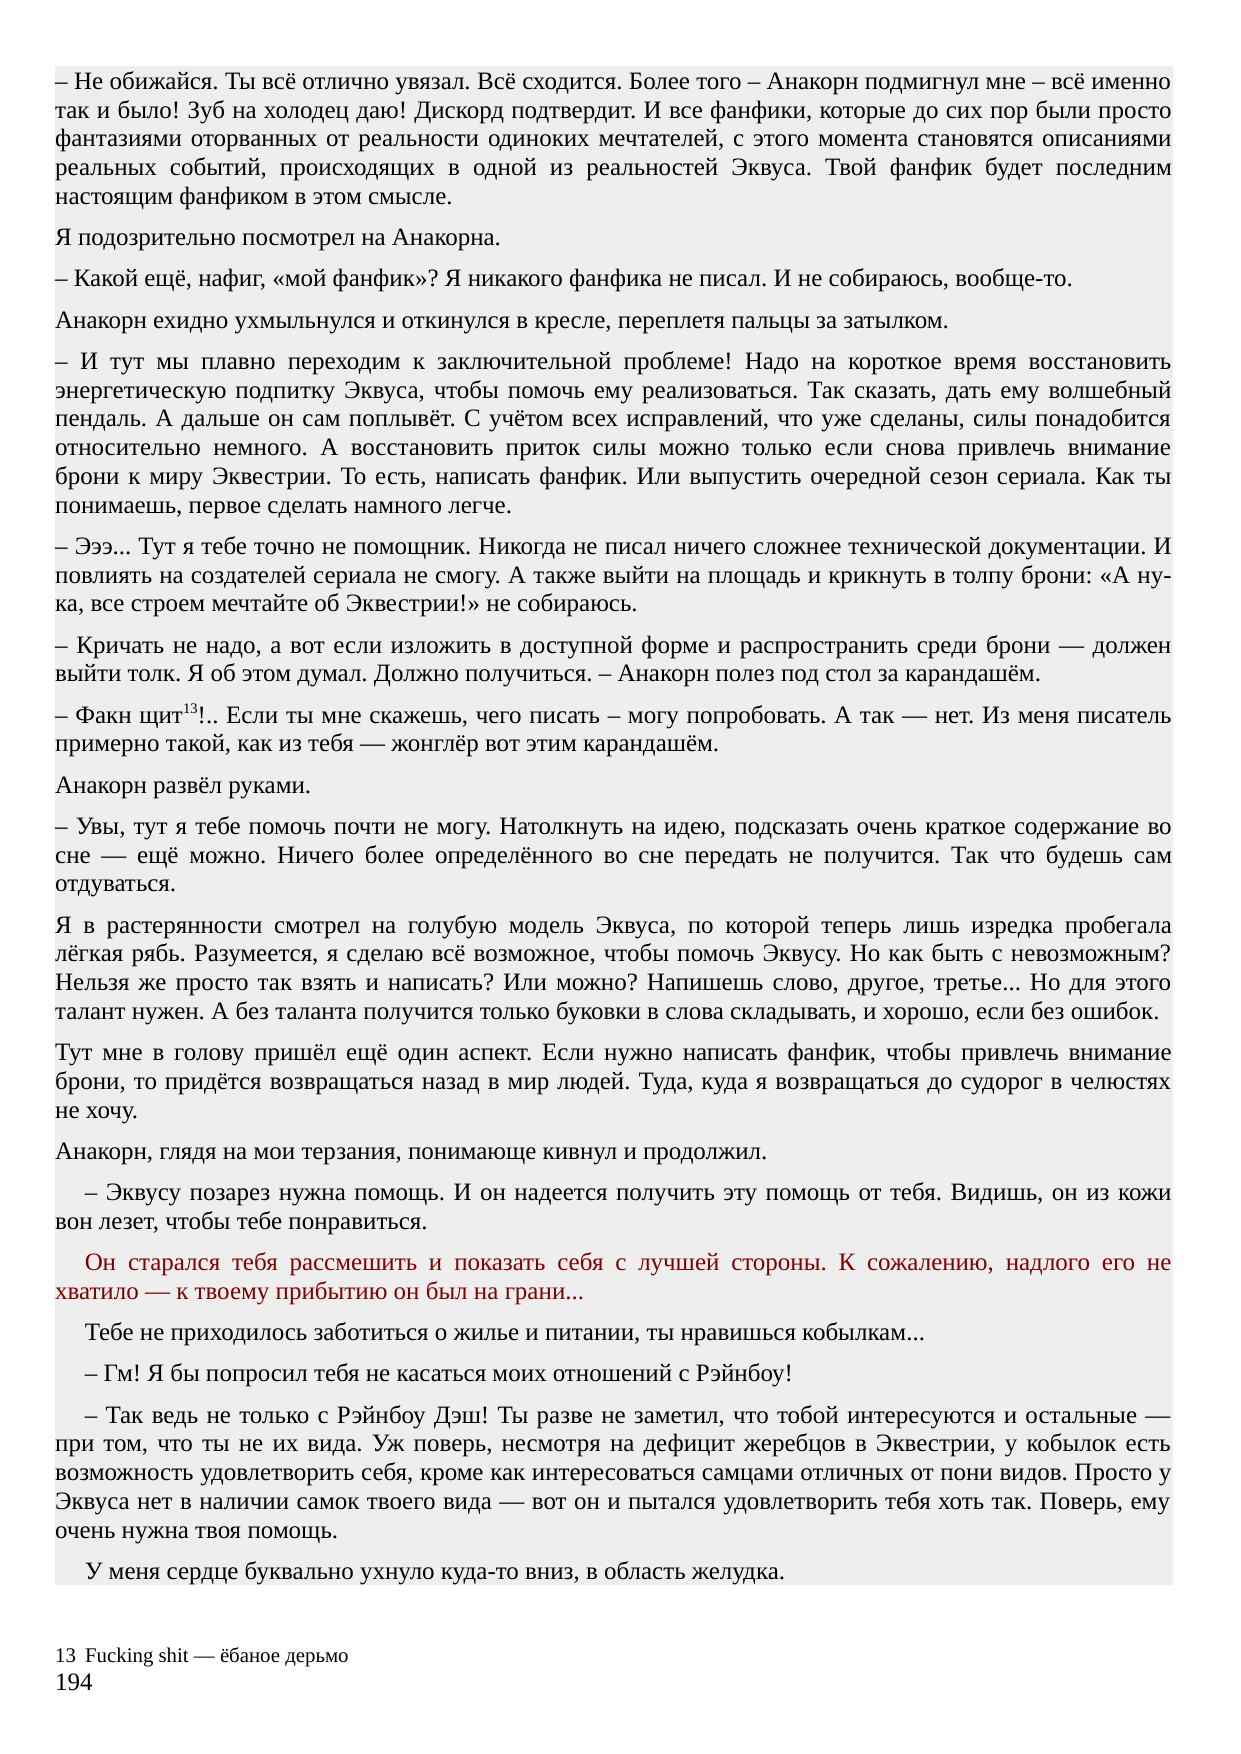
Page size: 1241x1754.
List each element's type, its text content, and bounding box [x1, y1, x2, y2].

text – Увы, тут я тебе помочь почти не могу. Натолкнуть на идею, подсказать очень краткое содержание во сне — ещё можно. Ничего более определённого во сне передать не получится. Так что будешь сам отдуваться. [55, 811, 1173, 897]
text Он старался тебя рассмешить и показать себя с лучшей стороны. К сожалению, надлого его не хватило — к твоему прибытию он был на грани... [55, 1247, 1173, 1305]
text Анакорн ехидно ухмыльнулся и откинулся в кресле, переплетя пальцы за затылком. [55, 305, 1173, 333]
text Я в растерянности смотрел на голубую модель Эквуса, по которой теперь лишь изредка пробегала лёгкая рябь. Разумеется, я сделаю всё возможное, чтобы помочь Эквусу. Но как быть с невозможным? Нельзя же просто так взять и написать? Или можно? Напишешь слово, другое, третье... Но для этого талант нужен. А без таланта получится только буковки в слова складывать, и хорошо, если без ошибок. [55, 910, 1173, 1025]
text – Эээ... Тут я тебе точно не помощник. Никогда не писал ничего сложнее технической документации. И повлиять на создателей сериала не смогу. А также выйти на площадь и крикнуть в толпу брони: «А ну-ка, все строем мечтайте об Эквестрии!» не собираюсь. [55, 531, 1173, 617]
text – Эквусу позарез нужна помощь. И он надеется получить эту помощь от тебя. Видишь, он из кожи вон лезет, чтобы тебе понравиться. [55, 1177, 1173, 1235]
text Я подозрительно посмотрел на Анакорна. [55, 222, 1173, 251]
text – Гм! Я бы попросил тебя не касаться моих отношений с Рэйнбоу! [55, 1358, 1173, 1387]
text – Какой ещё, нафиг, «мой фанфик»? Я никакого фанфика не писал. И не собираюсь, вообще-то. [55, 263, 1173, 292]
text У меня сердце буквально ухнуло куда-то вниз, в область желудка. [55, 1556, 1173, 1585]
text – Так ведь не только с Рэйнбоу Дэш! Ты разве не заметил, что тобой интересуются и остальные — при том, что ты не их вида. Уж поверь, несмотря на дефицит жеребцов в Эквестрии, у кобылок есть возможность удовлетворить себя, кроме как интересоваться самцами отличных от пони видов. Просто у Эквуса нет в наличии самок твоего вида — вот он и пытался удовлетворить тебя хоть так. Поверь, ему очень нужна твоя помощь. [55, 1400, 1173, 1543]
text Анакорн, глядя на мои терзания, понимающе кивнул и продолжил. [55, 1136, 1173, 1165]
text Тут мне в голову пришёл ещё один аспект. Если нужно написать фанфик, чтобы привлечь внимание брони, то придётся возвращаться назад в мир людей. Туда, куда я возвращаться до судорог в челюстях не хочу. [55, 1037, 1173, 1123]
text Fucking shit — ёбаное дерьмо [55, 1642, 1173, 1667]
text – Факн щит!.. Если ты мне скажешь, чего писать – могу попробовать. А так — нет. Из меня писатель примерно такой, как из тебя — жонглёр вот этим карандашём. [55, 700, 1173, 757]
text – И тут мы плавно переходим к заключительной проблеме! Надо на короткое время восстановить энергетическую подпитку Эквуса, чтобы помочь ему реализоваться. Так сказать, дать ему волшебный пендаль. А дальше он сам поплывёт. С учётом всех исправлений, что уже сделаны, силы понадобится относительно немного. А восстановить приток силы можно только если снова привлечь внимание брони к миру Эквестрии. То есть, написать фанфик. Или выпустить очередной сезон сериала. Как ты понимаешь, первое сделать намного легче. [55, 346, 1173, 518]
text Тебе не приходилось заботиться о жилье и питании, ты нравишься кобылкам... [55, 1317, 1173, 1346]
text – Не обижайся. Ты всё отлично увязал. Всё сходится. Более того – Анакорн подмигнул мне – всё именно так и было! Зуб на холодец даю! Дискорд подтвердит. И все фанфики, которые до сих пор были просто фантазиями оторванных от реальности одиноких мечтателей, с этого момента становятся описаниями реальных событий, происходящих в одной из реальностей Эквуса. Твой фанфик будет последним настоящим фанфиком в этом смысле. [55, 66, 1173, 210]
text Анакорн развёл руками. [55, 770, 1173, 798]
text – Кричать не надо, а вот если изложить в доступной форме и распространить среди брони — должен выйти толк. Я об этом думал. Должно получиться. – Анакорн полез под стол за карандашём. [55, 630, 1173, 687]
